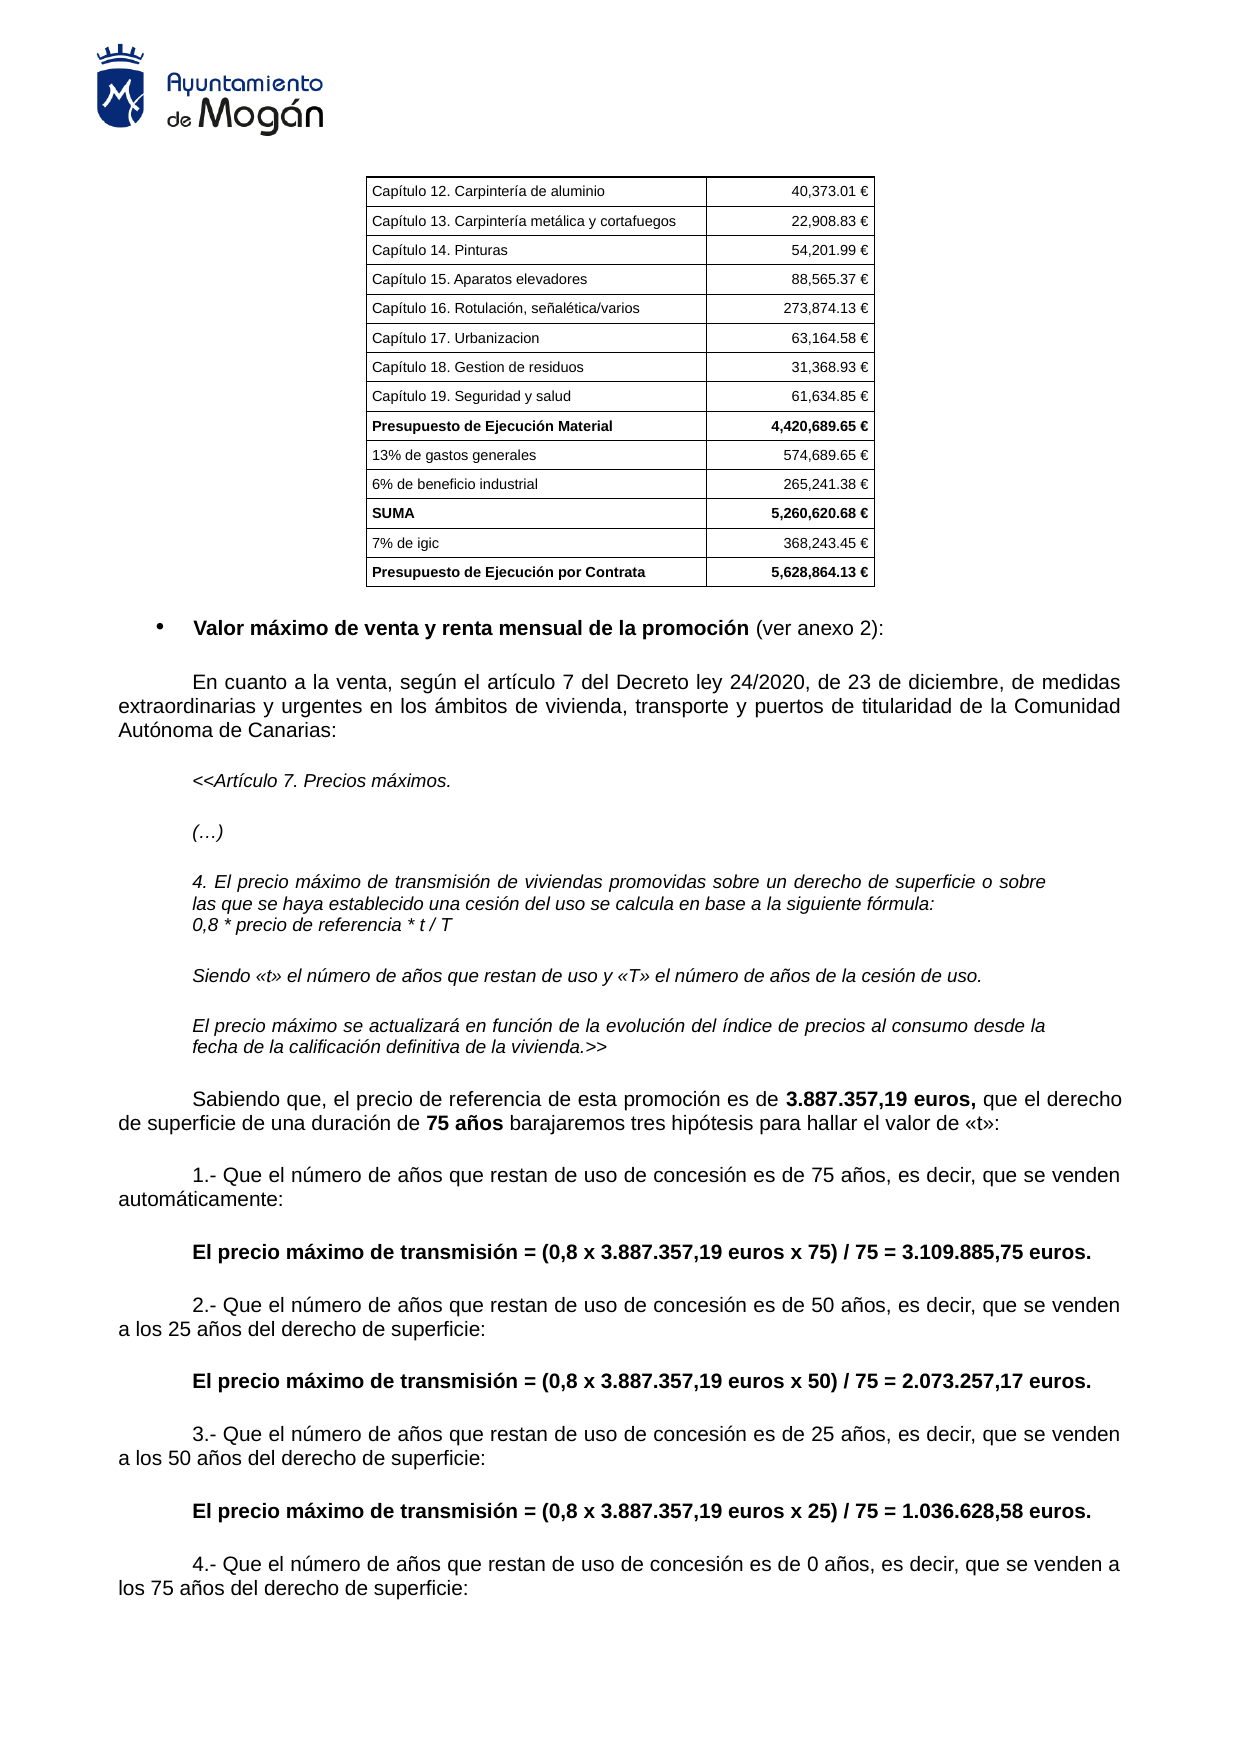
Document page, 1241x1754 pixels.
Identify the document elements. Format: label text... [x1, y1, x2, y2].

table_cell 22.908,83 € [707, 207, 874, 235]
table_cell 4.420.689,65 € [707, 412, 874, 440]
text 0,8 * precio de referencia * t / T [192, 914, 1048, 936]
text 4. El precio máximo de transmisión de viviendas promovidas sobre un derecho de superficie o sobre las que se haya establecido una cesión del uso se calcula en base a la siguiente fórmula: [192, 871, 1048, 914]
text (…) [192, 821, 1048, 842]
table_cell 6% de beneficio industrial [367, 470, 706, 498]
text El precio máximo de transmisión = (0,8 x 3.887.357,19 euros x 50) / 75 = 2.073.257,17 euros. [118, 1369, 1122, 1393]
table_cell 31.368,93 € [707, 353, 874, 381]
text Sabiendo que, el precio de referencia de esta promoción es de 3.887.357,19 euros, que el derecho de superficie de una duración de 75 años barajaremos tres hipótesis para hallar el valor de «t»: [118, 1087, 1122, 1134]
text 3.- Que el número de años que restan de uso de concesión es de 25 años, es decir, que se venden a los 50 años del derecho de superficie: [118, 1422, 1122, 1470]
text En cuanto a la venta, según el artículo 7 del Decreto ley 24/2020, de 23 de diciembre, de medidas extraordinarias y urgentes en los ámbitos de vivienda, transporte y puertos de titularidad de la Comunidad Autónoma de Canarias: [118, 670, 1122, 742]
table_cell Capítulo 12. Carpintería de aluminio [367, 178, 706, 206]
table_cell 13% de gastos generales [367, 441, 706, 469]
table_cell 574.689,65 € [707, 441, 874, 469]
table_cell 88.565,37 € [707, 265, 874, 293]
table_cell Presupuesto de Ejecución Material [367, 412, 706, 440]
table_cell 63.164,58 € [707, 324, 874, 352]
table_cell 54.201,99 € [707, 236, 874, 264]
table_cell Presupuesto de Ejecución por Contrata [367, 558, 706, 586]
table_cell 40.373,01 € [707, 178, 874, 206]
table_cell Capítulo 13. Carpintería metálica y cortafuegos [367, 207, 706, 235]
table_cell 7% de igic [367, 529, 706, 557]
table_cell Capítulo 17. Urbanizacion [367, 324, 706, 352]
text El precio máximo se actualizará en función de la evolución del índice de precios al consumo desde la fecha de la calificación definitiva de la vivienda.>> [192, 1015, 1048, 1058]
list Valor máximo de venta y renta mensual de la promoción (ver anexo 2): [156, 616, 1122, 641]
text 2.- Que el número de años que restan de uso de concesión es de 50 años, es decir, que se venden a los 25 años del derecho de superficie: [118, 1293, 1122, 1341]
table_cell Capítulo 14. Pinturas [367, 236, 706, 264]
picture [82, 22, 340, 154]
table_cell SUMA [367, 499, 706, 528]
text <<Artículo 7. Precios máximos. [192, 770, 1048, 792]
table_cell 265.241,38 € [707, 470, 874, 498]
table_cell 5.628.864,13 € [707, 558, 874, 586]
table_cell 273.874,13 € [707, 295, 874, 323]
text 4.- Que el número de años que restan de uso de concesión es de 0 años, es decir, que se venden a los 75 años del derecho de superficie: [118, 1551, 1122, 1599]
table_cell Capítulo 19. Seguridad y salud [367, 382, 706, 411]
table_cell Capítulo 18. Gestion de residuos [367, 353, 706, 381]
text El precio máximo de transmisión = (0,8 x 3.887.357,19 euros x 75) / 75 = 3.109.885,75 euros. [118, 1240, 1122, 1264]
table_cell Capítulo 15. Aparatos elevadores [367, 265, 706, 293]
text El precio máximo de transmisión = (0,8 x 3.887.357,19 euros x 25) / 75 = 1.036.628,58 euros. [118, 1499, 1122, 1523]
table_cell 61.634,85 € [707, 382, 874, 411]
table_cell Capítulo 16. Rotulación, señalética/varios [367, 295, 706, 323]
text Siendo «t» el número de años que restan de uso y «T» el número de años de la cesión de uso. [192, 964, 1048, 986]
text 1.- Que el número de años que restan de uso de concesión es de 75 años, es decir, que se venden automáticamente: [118, 1163, 1122, 1211]
table_cell 5.260.620,68 € [707, 499, 874, 528]
table_cell 368.243,45 € [707, 529, 874, 557]
